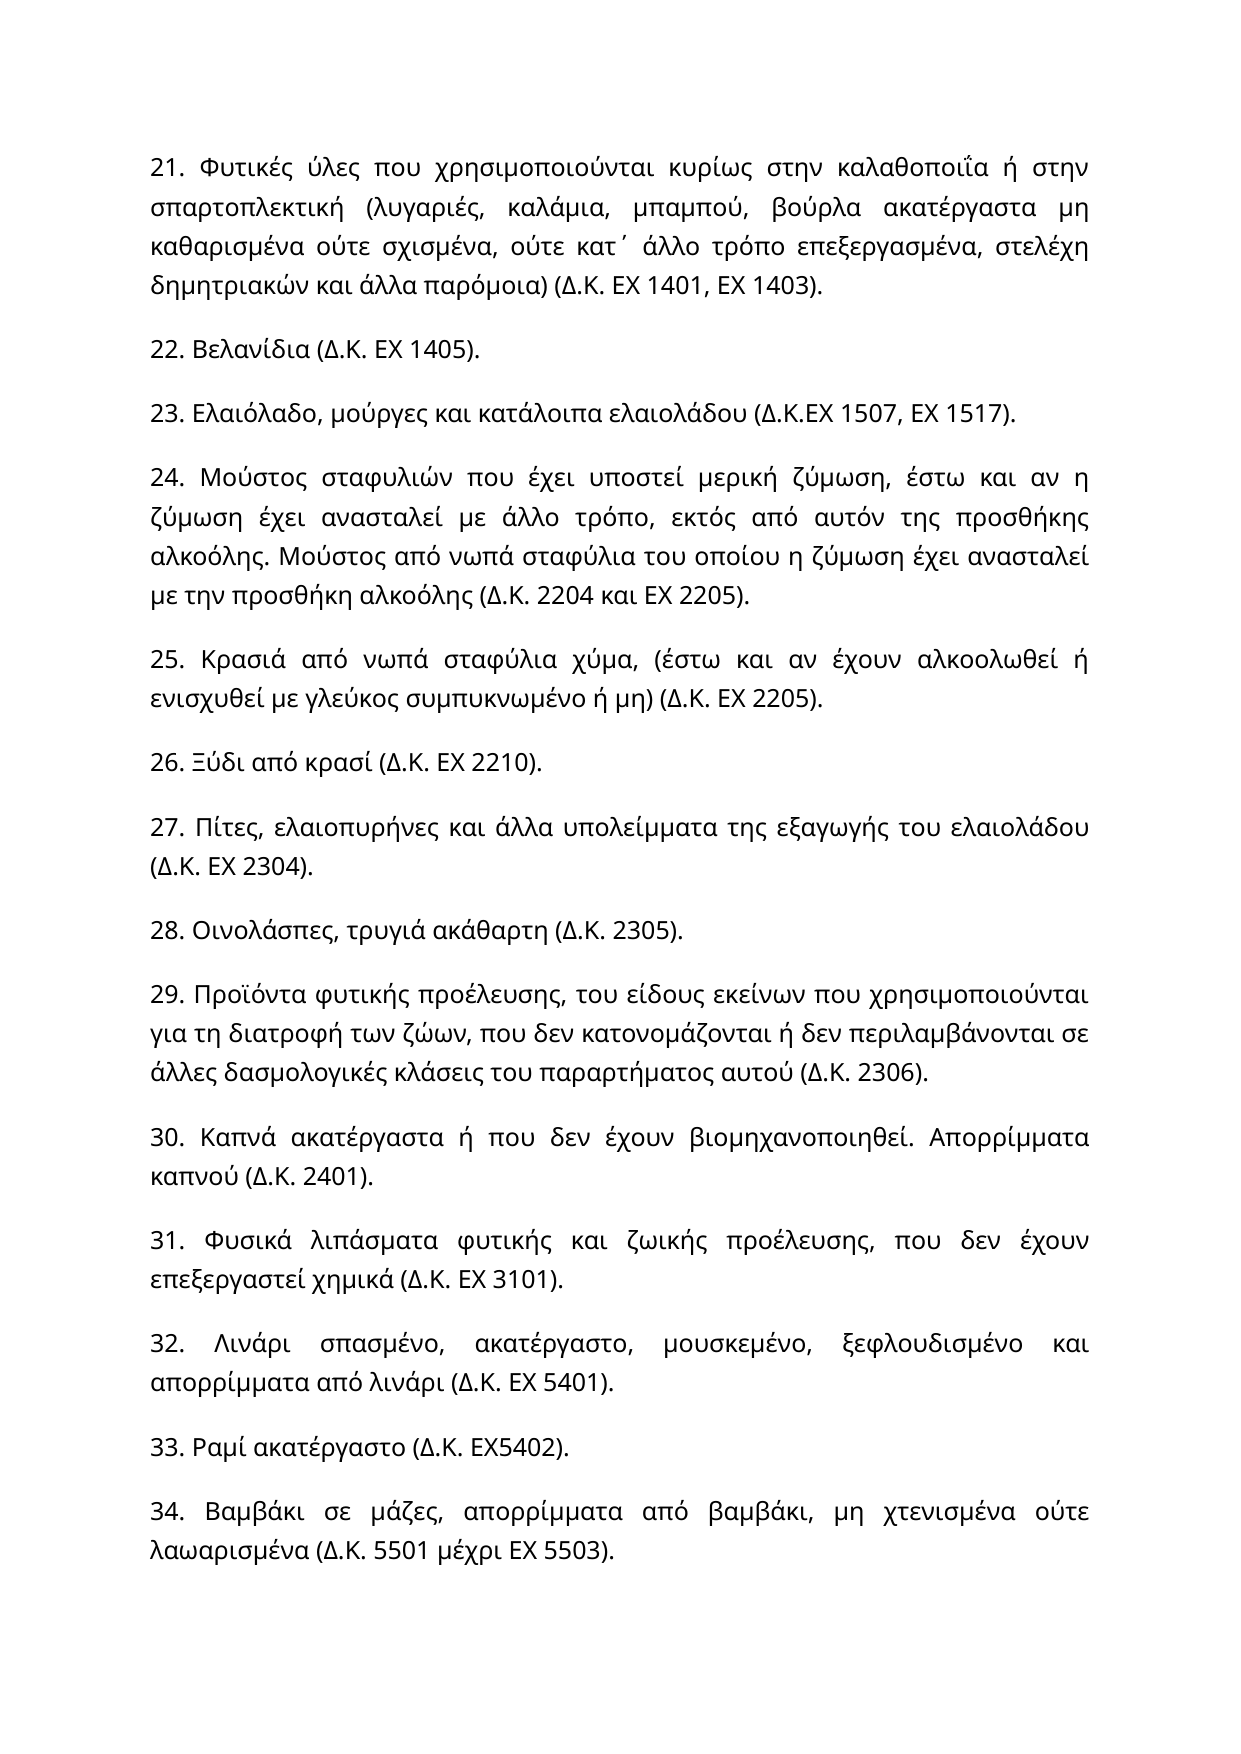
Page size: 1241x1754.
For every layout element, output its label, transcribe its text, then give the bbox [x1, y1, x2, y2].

text 32. Λινάρι σπασμένο, ακατέργαστο, μουσκεμένο, ξεφλουδισμένο και απορρίμματα από λινάρι (Δ.Κ. ΕΧ 5401). [150, 1326, 1090, 1399]
text 31. Φυσικά λιπάσματα φυτικής και ζωικής προέλευσης, που δεν έχουν επεξεργαστεί χημικά (Δ.Κ. ΕΧ 3101). [150, 1222, 1090, 1296]
text 21. Φυτικές ύλες που χρησιμοποιούνται κυρίως στην καλαθοποιΐα ή στην σπαρτοπλεκτική (λυγαριές, καλάμια, μπαμπού, βούρλα ακατέργαστα μη καθαρισμένα ούτε σχισμένα, ούτε κατ΄ άλλο τρόπο επεξεργασμένα, στελέχη δημητριακών και άλλα παρόμοια) (Δ.Κ. ΕΧ 1401, ΕΧ 1403). [150, 150, 1090, 302]
text 29. Προϊόντα φυτικής προέλευσης, του είδους εκείνων που χρησιμοποιούνται για τη διατροφή των ζώων, που δεν κατονομάζονται ή δεν περιλαμβάνονται σε άλλες δασμολογικές κλάσεις του παραρτήματος αυτού (Δ.Κ. 2306). [150, 977, 1090, 1089]
text 28. Οινολάσπες, τρυγιά ακάθαρτη (Δ.Κ. 2305). [150, 912, 1090, 947]
text 27. Πίτες, ελαιοπυρήνες και άλλα υπολείμματα της εξαγωγής του ελαιολάδου (Δ.Κ. ΕΧ 2304). [150, 809, 1090, 882]
text 23. Ελαιόλαδο, μούργες και κατάλοιπα ελαιολάδου (Δ.Κ.ΕΧ 1507, ΕΧ 1517). [150, 396, 1090, 430]
text 30. Καπνά ακατέργαστα ή που δεν έχουν βιομηχανοποιηθεί. Απορρίμματα καπνού (Δ.Κ. 2401). [150, 1119, 1090, 1192]
text 24. Μούστος σταφυλιών που έχει υποστεί μερική ζύμωση, έστω και αν η ζύμωση έχει ανασταλεί με άλλο τρόπο, εκτός από αυτόν της προσθήκης αλκοόλης. Μούστος από νωπά σταφύλια του οποίου η ζύμωση έχει ανασταλεί με την προσθήκη αλκοόλης (Δ.Κ. 2204 και ΕΧ 2205). [150, 460, 1090, 612]
text 26. Ξύδι από κρασί (Δ.Κ. ΕΧ 2210). [150, 745, 1090, 779]
text 25. Κρασιά από νωπά σταφύλια χύμα, (έστω και αν έχουν αλκοολωθεί ή ενισχυθεί με γλεύκος συμπυκνωμένο ή μη) (Δ.Κ. ΕΧ 2205). [150, 642, 1090, 715]
text 33. Ραμί ακατέργαστο (Δ.Κ. ΕΧ5402). [150, 1429, 1090, 1463]
text 22. Βελανίδια (Δ.Κ. ΕΧ 1405). [150, 332, 1090, 366]
text 34. Βαμβάκι σε μάζες, απορρίμματα από βαμβάκι, μη χτενισμένα ούτε λαωαρισμένα (Δ.Κ. 5501 μέχρι ΕΧ 5503). [150, 1493, 1090, 1567]
